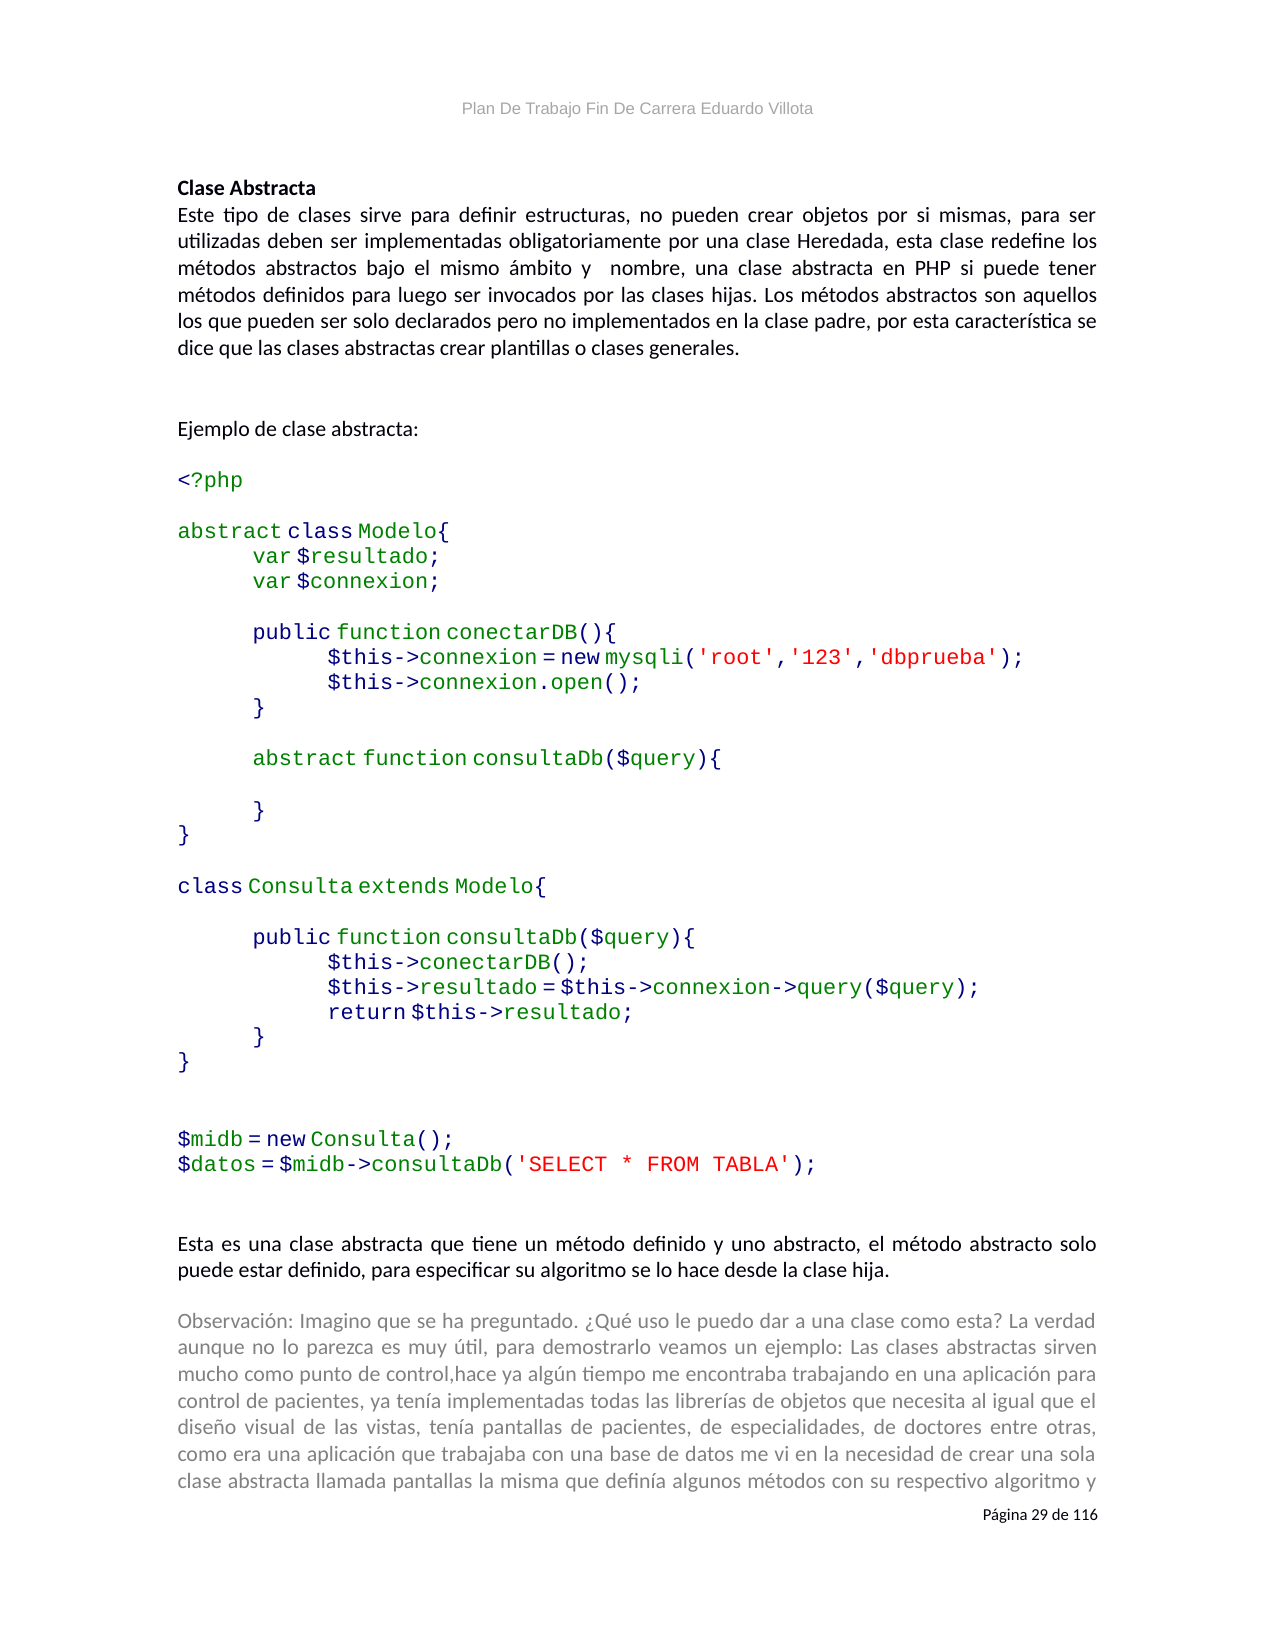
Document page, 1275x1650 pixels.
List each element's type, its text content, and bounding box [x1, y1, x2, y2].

text $this->connexion.open(); [177, 671, 1098, 696]
text $this->resultado = $this->connexion->query($query); [177, 976, 1098, 1001]
text Esta es una clase abstracta que tiene un método definido y uno abstracto, el método abstracto solo puede estar definido, para especificar su algoritmo se lo hace desde la clase hija. [177, 1230, 1098, 1283]
text Observación: Imagino que se ha preguntado. ¿Qué uso le puedo dar a una clase como esta? La verdad aunque no lo parezca es muy útil, para demostrarlo veamos un ejemplo: Las clases abstractas sirven mucho como punto de control,hace ya algún tiempo me encontraba trabajando en una aplicación para control de pacientes, ya tenía implementadas todas las librerías de objetos que necesita al igual que el diseño visual de las vistas, tenía pantallas de pacientes, de especialidades, de doctores entre otras, como era una aplicación que trabajaba con una base de datos me vi en la necesidad de crear una sola clase abstracta llamada pantallas la misma que definía algunos métodos con su respectivo algoritmo y [177, 1307, 1098, 1493]
text } [177, 696, 1098, 721]
text abstract function consultaDb($query){ [177, 747, 1098, 772]
text } [177, 1026, 1098, 1050]
text $midb = new Consulta(); [177, 1128, 1098, 1153]
text $this->connexion = new mysqli('root','123','dbprueba'); [177, 646, 1098, 671]
text var $connexion; [177, 570, 1098, 595]
text $this->conectarDB(); [177, 951, 1098, 976]
text } [177, 1050, 1098, 1075]
text class Consulta extends Modelo{ [177, 875, 1098, 900]
text var $resultado; [177, 545, 1098, 570]
text Clase Abstracta [177, 174, 1098, 201]
text } [177, 799, 1098, 823]
text public function consultaDb($query){ [177, 926, 1098, 951]
text $datos = $midb->consultaDb('SELECT * FROM TABLA'); [177, 1153, 1098, 1178]
text abstract class Modelo{ [177, 520, 1098, 545]
text public function conectarDB(){ [177, 621, 1098, 646]
text } [177, 823, 1098, 848]
text Ejemplo de clase abstracta: [177, 416, 1098, 442]
text return $this->resultado; [177, 1001, 1098, 1026]
text <?php [177, 469, 1098, 494]
text Este tipo de clases sirve para definir estructuras, no pueden crear objetos por si mismas, para ser utilizadas deben ser implementadas obligatoriamente por una clase Heredada, esta clase redefine los métodos abstractos bajo el mismo ámbito y nombre, una clase abstracta en PHP si puede tener métodos definidos para luego ser invocados por las clases hijas. Los métodos abstractos son aquellos los que pueden ser solo declarados pero no implementados en la clase padre, por esta característica se dice que las clases abstractas crear plantillas o clases generales. [177, 201, 1098, 361]
